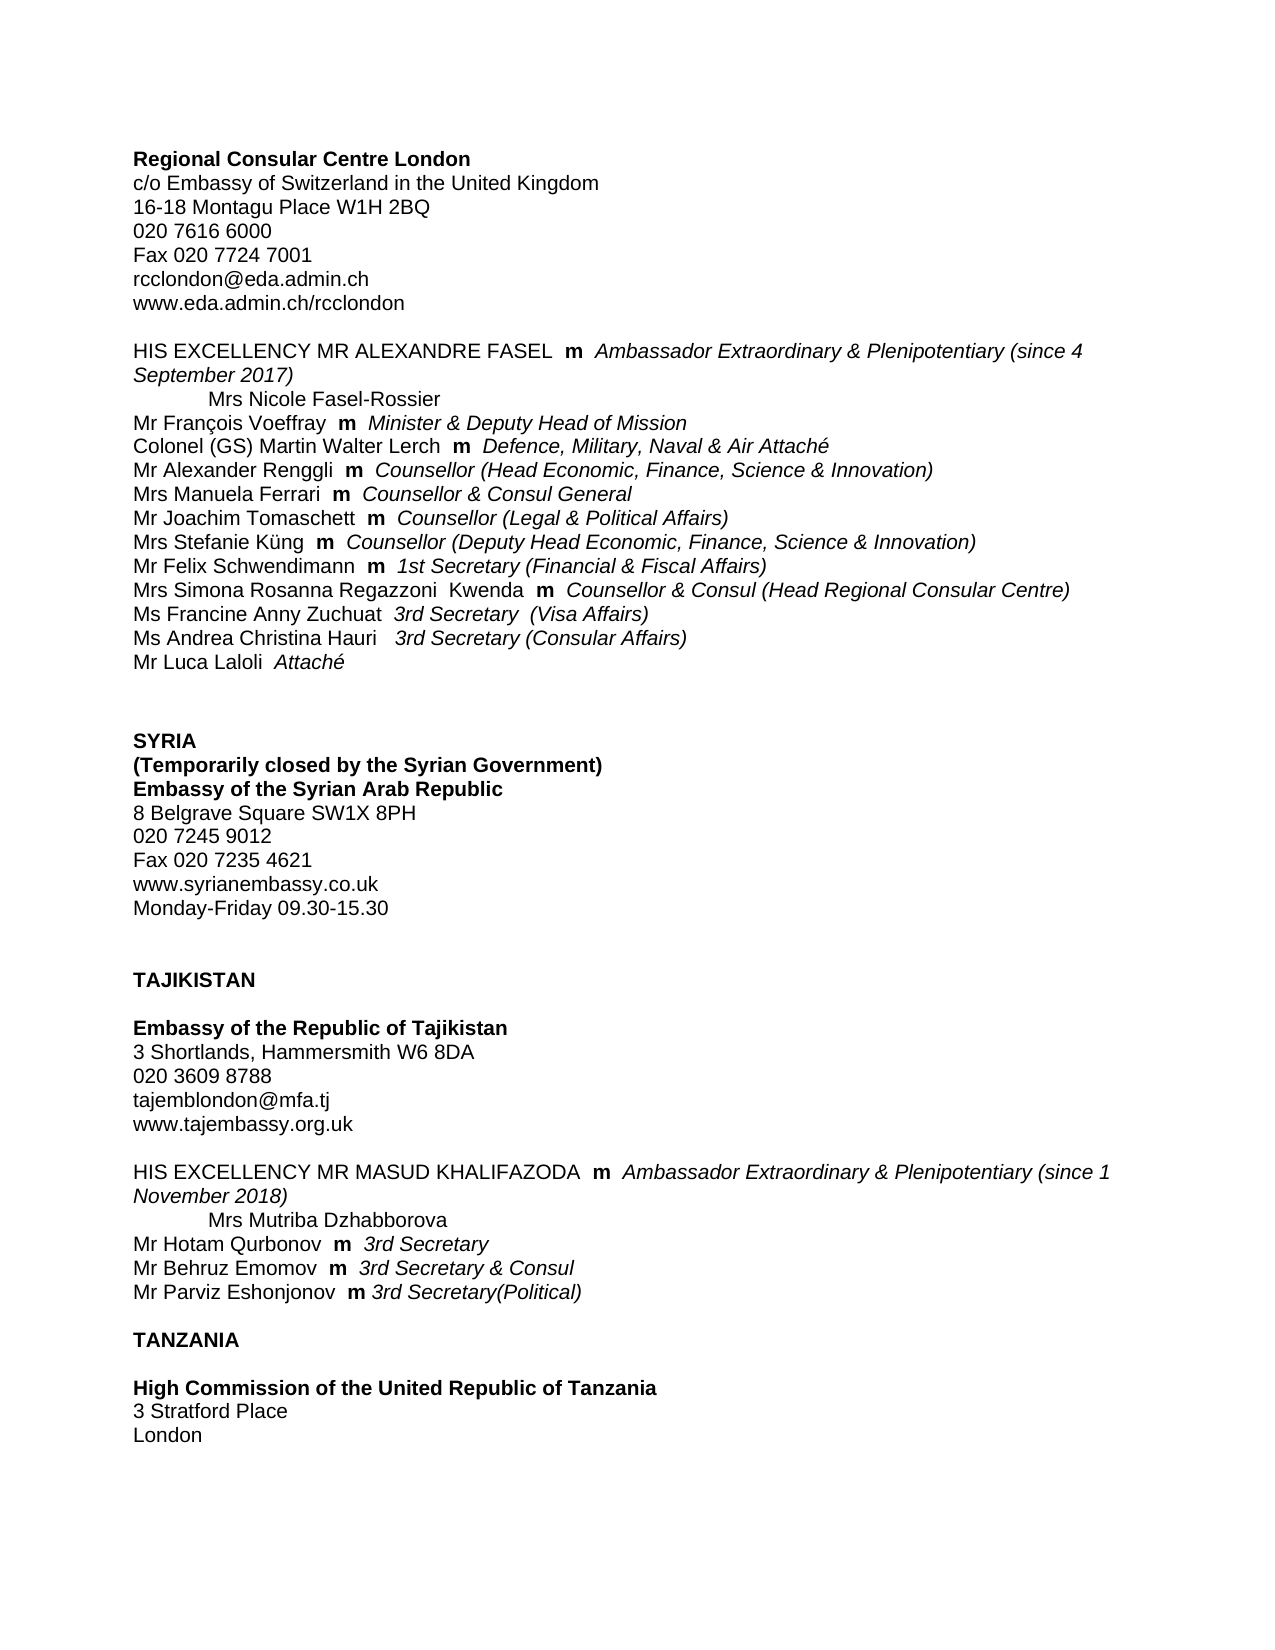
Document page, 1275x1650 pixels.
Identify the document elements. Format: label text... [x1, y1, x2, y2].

text tajemblondon@mfa.tj [133, 1088, 1181, 1112]
text Monday-Friday 09.30-15.30 [133, 896, 1181, 920]
text Mr Joachim Tomaschett m Counsellor (Legal & Political Affairs) [133, 506, 1181, 530]
text Mrs Manuela Ferrari m Counsellor & Consul General [133, 482, 1181, 506]
text 020 7245 9012 [133, 824, 1181, 848]
text Mr Felix Schwendimann m 1st Secretary (Financial & Fiscal Affairs) [133, 554, 1181, 578]
text www.tajembassy.org.uk [133, 1112, 1181, 1136]
text 3 Stratford Place [133, 1399, 1181, 1423]
text London [133, 1423, 1181, 1447]
text Ms Francine Anny Zuchuat 3rd Secretary (Visa Affairs) [133, 602, 1181, 626]
text rcclondon@eda.admin.ch [133, 267, 1181, 291]
subtitle TANZANIA [133, 1327, 1181, 1351]
text 8 Belgrave Square SW1X 8PH [133, 800, 1181, 824]
text c/o Embassy of Switzerland in the United Kingdom [133, 171, 1181, 195]
text www.syrianembassy.co.uk [133, 872, 1181, 896]
text Mrs Mutriba Dzhabborova [133, 1208, 1181, 1232]
text Mr Parviz Eshonjonov m 3rd Secretary(Political) [133, 1279, 1181, 1303]
text 16-18 Montagu Place W1H 2BQ [133, 195, 1181, 219]
text HIS EXCELLENCY MR ALEXANDRE FASEL m Ambassador Extraordinary & Plenipotentiary (since 4 September 2017) [133, 338, 1181, 386]
text TAJIKISTAN [133, 968, 1181, 992]
text Colonel (GS) Martin Walter Lerch m Defence, Military, Naval & Air Attaché [133, 434, 1181, 458]
text Embassy of the Syrian Arab Republic [133, 776, 1181, 800]
text Mr Luca Laloli Attaché [133, 650, 1181, 674]
text www.eda.admin.ch/rcclondon [133, 291, 1181, 314]
text Fax 020 7235 4621 [133, 848, 1181, 872]
text Regional Consular Centre London [133, 147, 1181, 171]
text 3 Shortlands, Hammersmith W6 8DA [133, 1040, 1181, 1064]
text 020 7616 6000 [133, 219, 1181, 243]
text HIS EXCELLENCY MR MASUD KHALIFAZODA m Ambassador Extraordinary & Plenipotentiary (since 1 November 2018) [133, 1160, 1181, 1208]
text Mr Hotam Qurbonov m 3rd Secretary [133, 1232, 1181, 1256]
subtitle SYRIA [133, 728, 1181, 752]
text Mrs Simona Rosanna Regazzoni Kwenda m Counsellor & Consul (Head Regional Consular Centre) [133, 578, 1181, 602]
text Mr Alexander Renggli m Counsellor (Head Economic, Finance, Science & Innovation) [133, 458, 1181, 482]
text Mr Behruz Emomov m 3rd Secretary & Consul [133, 1256, 1181, 1279]
text Mrs Stefanie Küng m Counsellor (Deputy Head Economic, Finance, Science & Innovation) [133, 530, 1181, 554]
text (Temporarily closed by the Syrian Government) [133, 752, 1181, 776]
text Embassy of the Republic of Tajikistan [133, 1016, 1181, 1040]
text High Commission of the United Republic of Tanzania [133, 1375, 1181, 1399]
text Mr François Voeffray m Minister & Deputy Head of Mission [133, 410, 1181, 434]
text 020 3609 8788 [133, 1064, 1181, 1088]
text Mrs Nicole Fasel-Rossier [133, 386, 1181, 410]
text Fax 020 7724 7001 [133, 243, 1181, 267]
text Ms Andrea Christina Hauri 3rd Secretary (Consular Affairs) [133, 626, 1181, 650]
